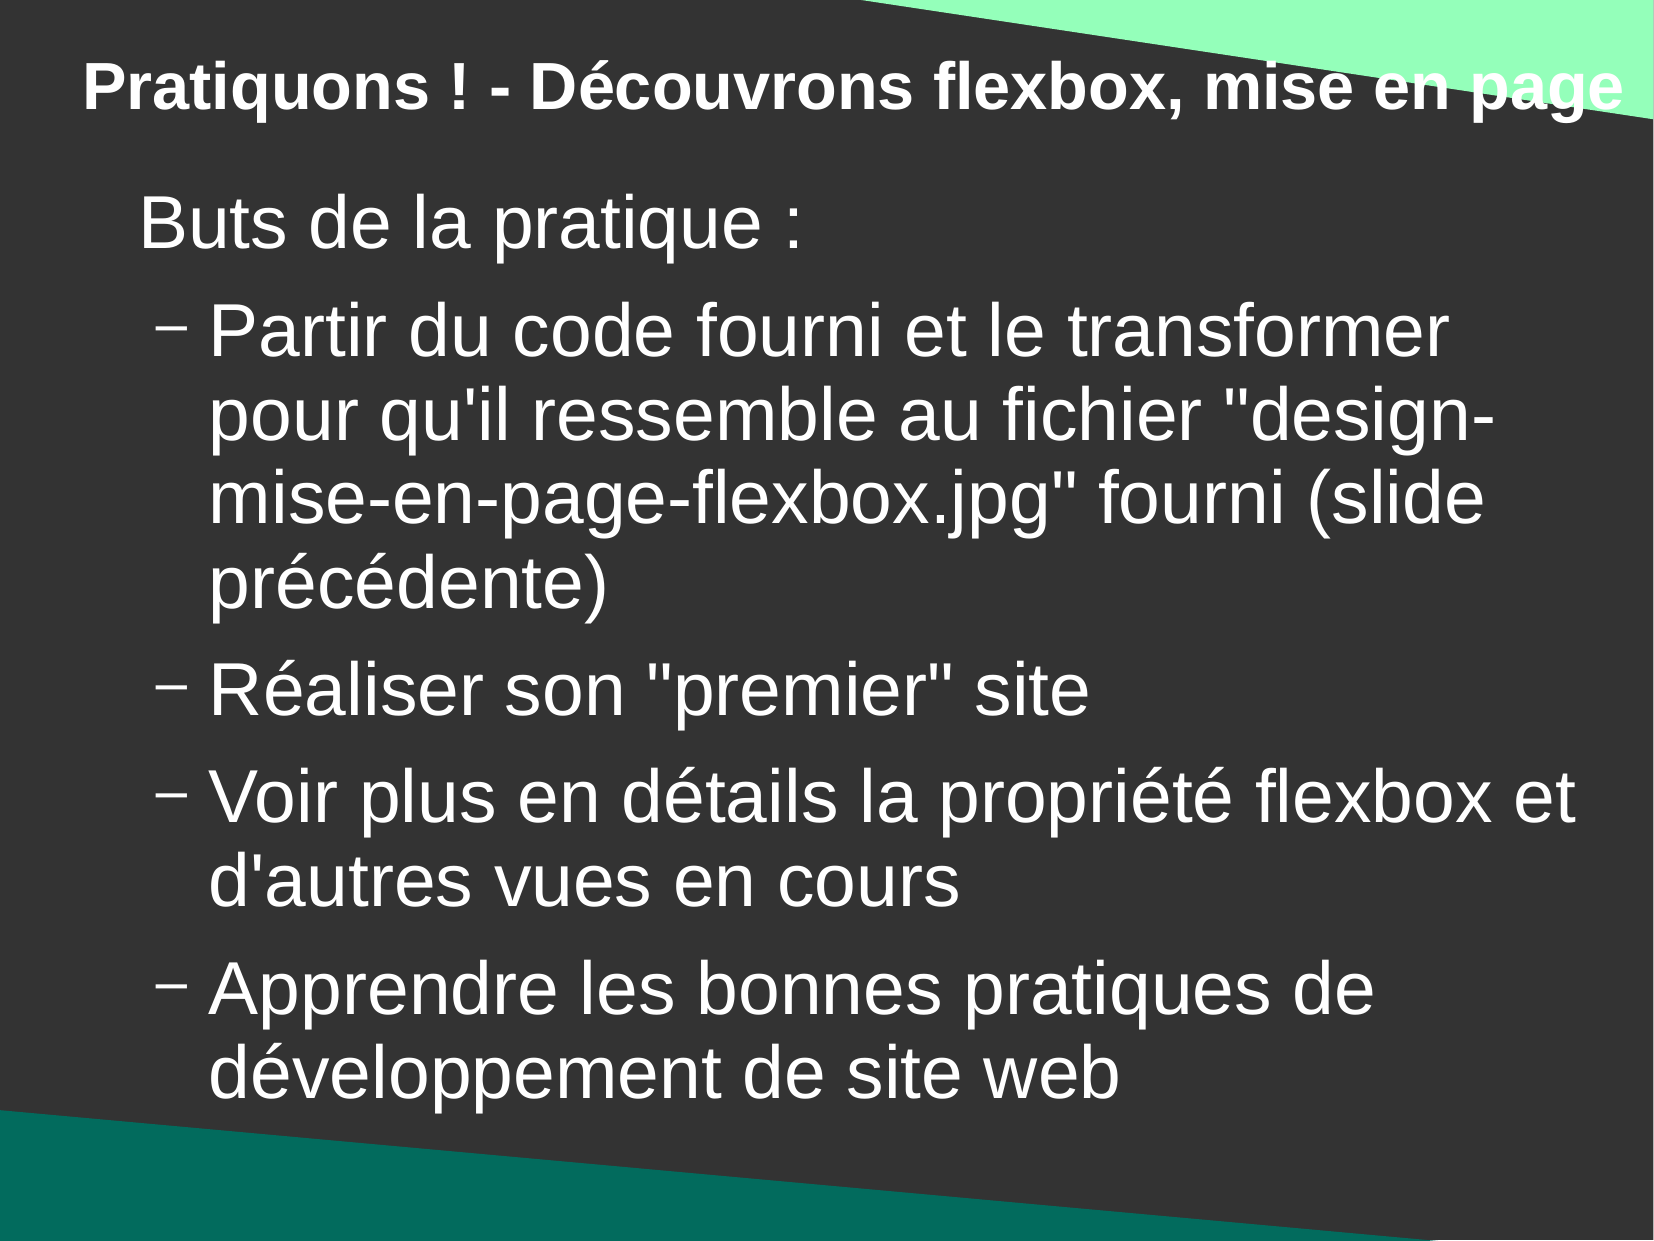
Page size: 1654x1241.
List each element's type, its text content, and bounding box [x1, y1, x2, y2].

text_box [861, 0, 1654, 120]
title Pratiquons ! - Découvrons flexbox, mise en page [82, 49, 1630, 142]
list Buts de la pratique : Partir du code fourni et le transformer pour qu'il ressemble au fichier "design-mise-en-page-flexbox.jpg" fourni (slide précédente) Réaliser son "premier" site Voir plus en détails la propriété flexbox et d'autres vues en cours Apprendre les bonnes pratiques de développement de site web [67, 180, 1607, 1146]
